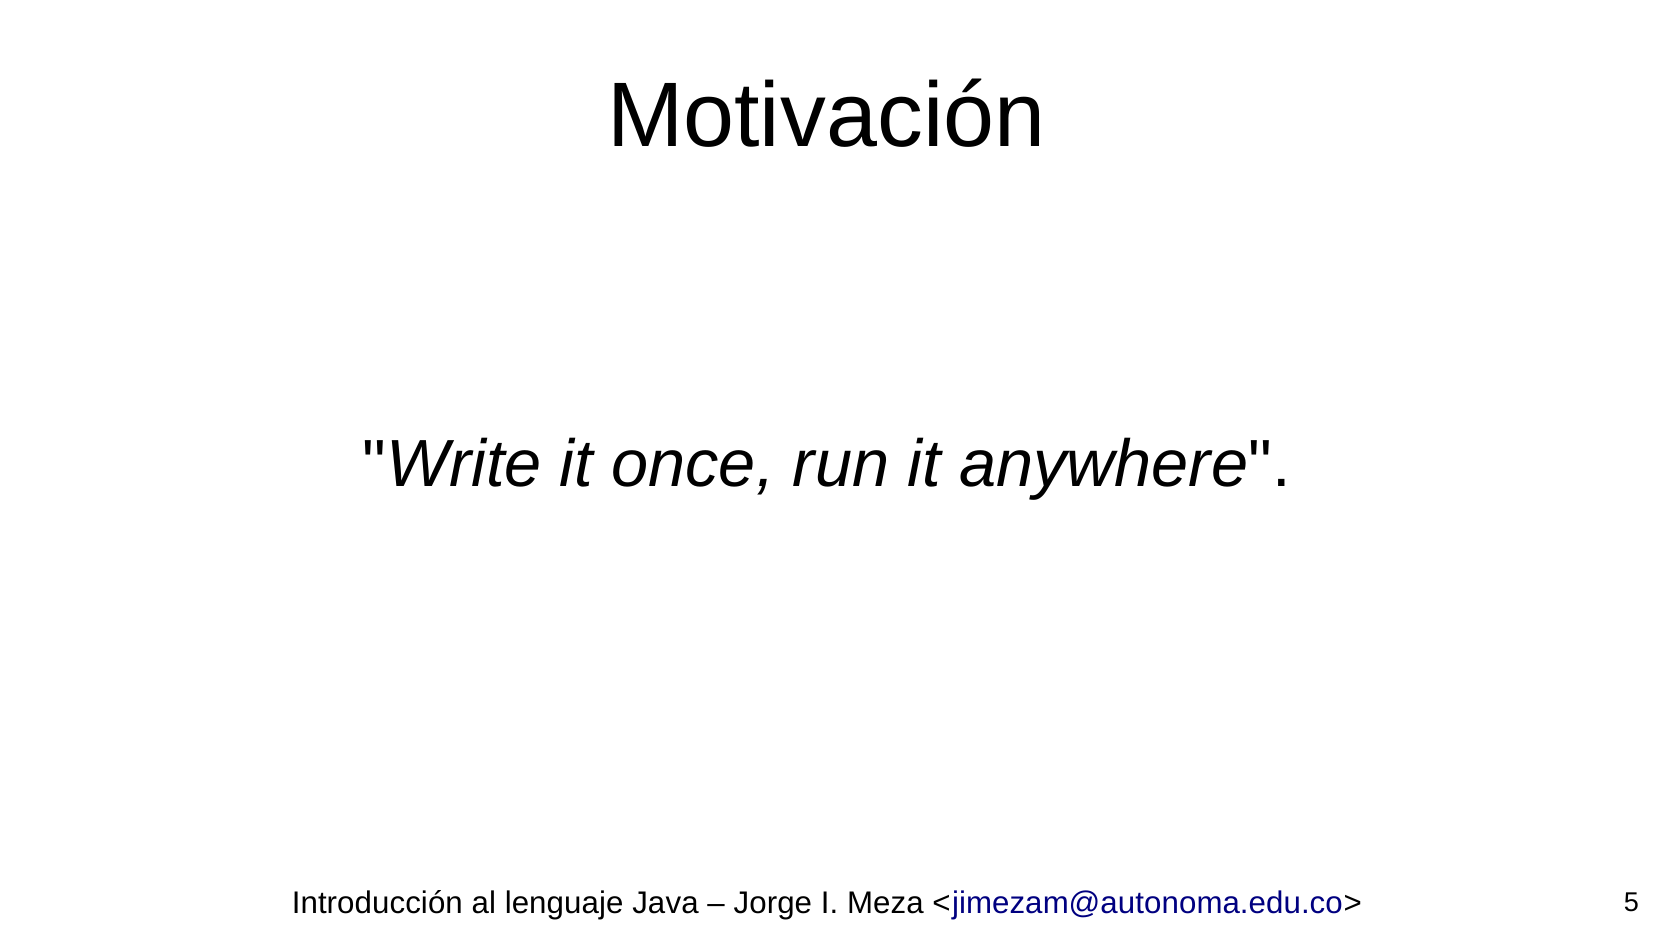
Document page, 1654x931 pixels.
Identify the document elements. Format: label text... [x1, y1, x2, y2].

list "Write it once, run it anywhere". [82, 217, 1571, 879]
title Motivación [82, 37, 1571, 193]
